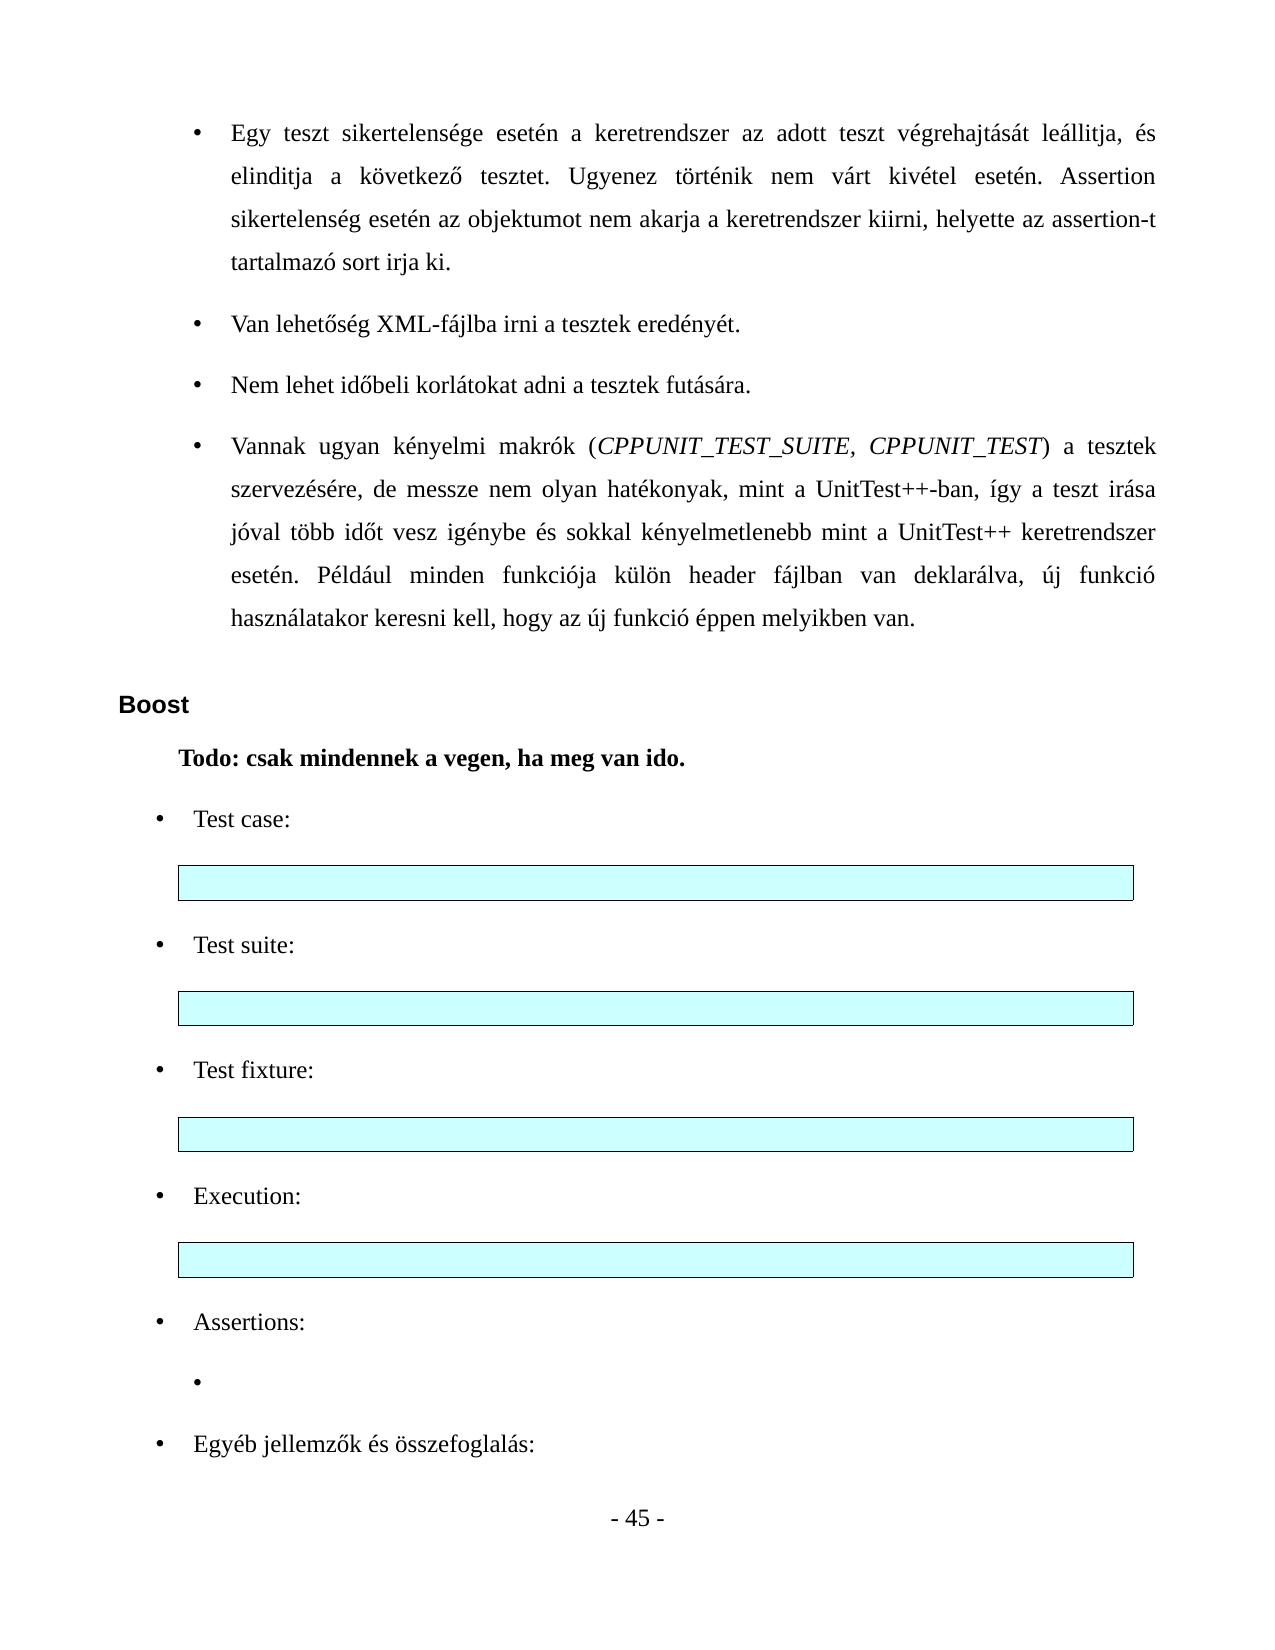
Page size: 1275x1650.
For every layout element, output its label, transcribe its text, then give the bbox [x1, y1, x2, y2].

text Todo: csak mindennek a vegen, ha meg van ido. [118, 743, 1157, 772]
list Test case: [156, 804, 1157, 833]
list Vannak ugyan kényelmi makrók (CPPUNIT_TEST_SUITE, CPPUNIT_TEST) a tesztek szervezésére, de messze nem olyan hatékonyak, mint a UnitTest++-ban, így a teszt irása jóval több időt vesz igénybe és sokkal kényelmetlenebb mint a UnitTest++ keretrendszer esetén. Például minden funkciója külön header fájlban van deklarálva, új funkció használatakor keresni kell, hogy az új funkció éppen melyikben van. [193, 431, 1157, 632]
list Execution: [156, 1181, 1157, 1210]
list Nem lehet időbeli korlátokat adni a tesztek futására. [193, 370, 1157, 398]
list Egy teszt sikertelensége esetén a keretrendszer az adott teszt végrehajtását leállitja, és elinditja a következő tesztet. Ugyenez történik nem várt kivétel esetén. Assertion sikertelenség esetén az objektumot nem akarja a keretrendszer kiirni, helyette az assertion-t tartalmazó sort irja ki. [193, 118, 1157, 276]
list Assertions: [156, 1307, 1157, 1336]
subtitle Boost [118, 690, 1157, 719]
list Van lehetőség XML-fájlba irni a tesztek eredényét. [193, 309, 1157, 337]
list Egyéb jellemzők és összefoglalás: [156, 1429, 1157, 1458]
list Test suite: [156, 930, 1157, 958]
list Test fixture: [156, 1055, 1157, 1084]
